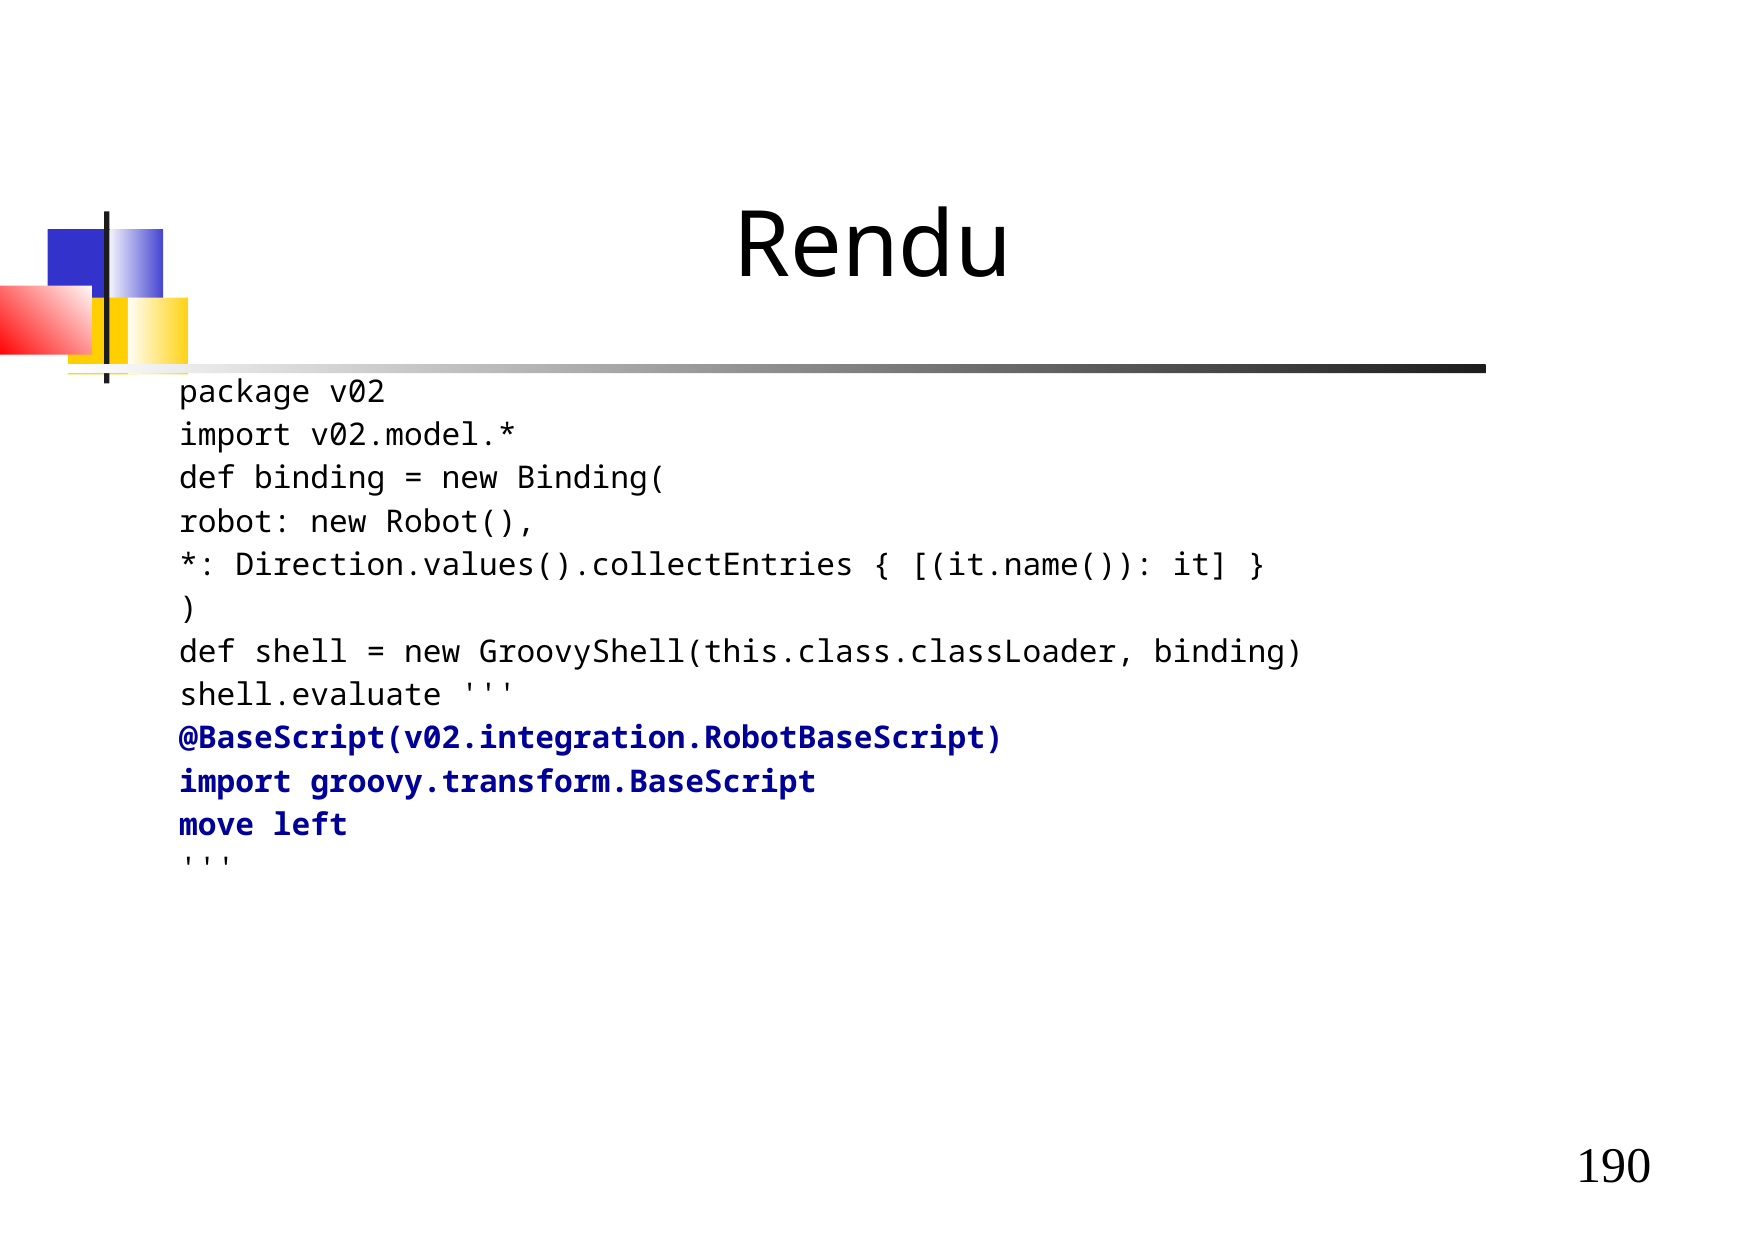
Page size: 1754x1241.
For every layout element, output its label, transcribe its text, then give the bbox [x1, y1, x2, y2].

title Rendu [179, 139, 1567, 351]
list package v02 import v02.model.* def binding = new Binding( robot: new Robot(), *: Direction.values().collectEntries { [(it.name()): it] } ) def shell = new GroovyShell(this.class.classLoader, binding) shell.evaluate ''' @BaseScript(v02.integration.RobotBaseScript) import groovy.transform.BaseScript move left ''' [179, 371, 1567, 1091]
